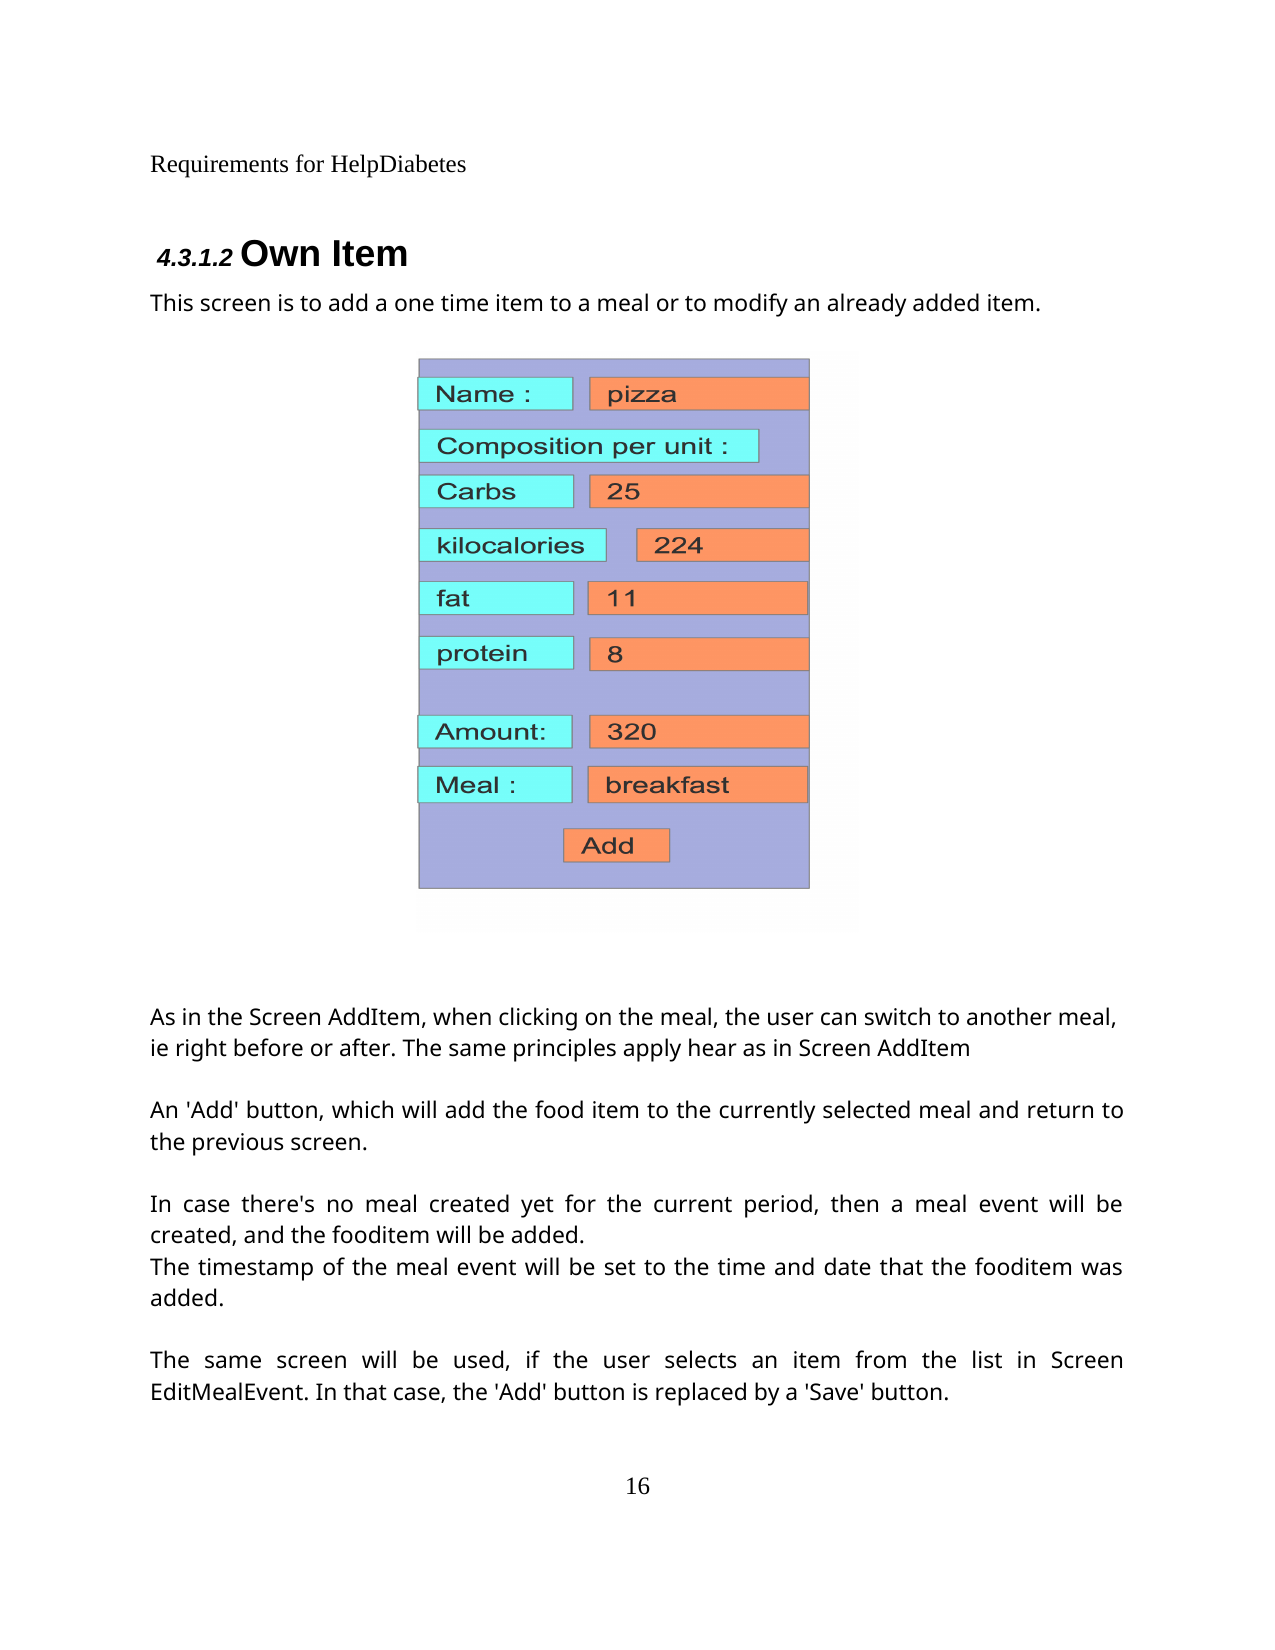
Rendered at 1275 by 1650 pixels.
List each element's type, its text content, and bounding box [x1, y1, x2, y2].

subtitle Own Item [150, 232, 1125, 274]
text As in the Screen AddItem, when clicking on the meal, the user can switch to another meal, ie right before or after. The same principles apply hear as in Screen AddItem [150, 1000, 1125, 1063]
text The same screen will be used, if the user selects an item from the list in Screen EditMealEvent. In that case, the 'Add' button is replaced by a 'Save' button. [150, 1344, 1125, 1407]
text In case there's no meal created yet for the current period, then a meal event will be created, and the fooditem will be added. [150, 1188, 1125, 1250]
text This screen is to add a one time item to a meal or to modify an already added item. [150, 287, 1125, 318]
picture [416, 351, 859, 933]
text An 'Add' button, which will add the food item to the currently selected meal and return to the previous screen. [150, 1094, 1125, 1157]
text The timestamp of the meal event will be set to the time and date that the fooditem was added. [150, 1250, 1125, 1313]
